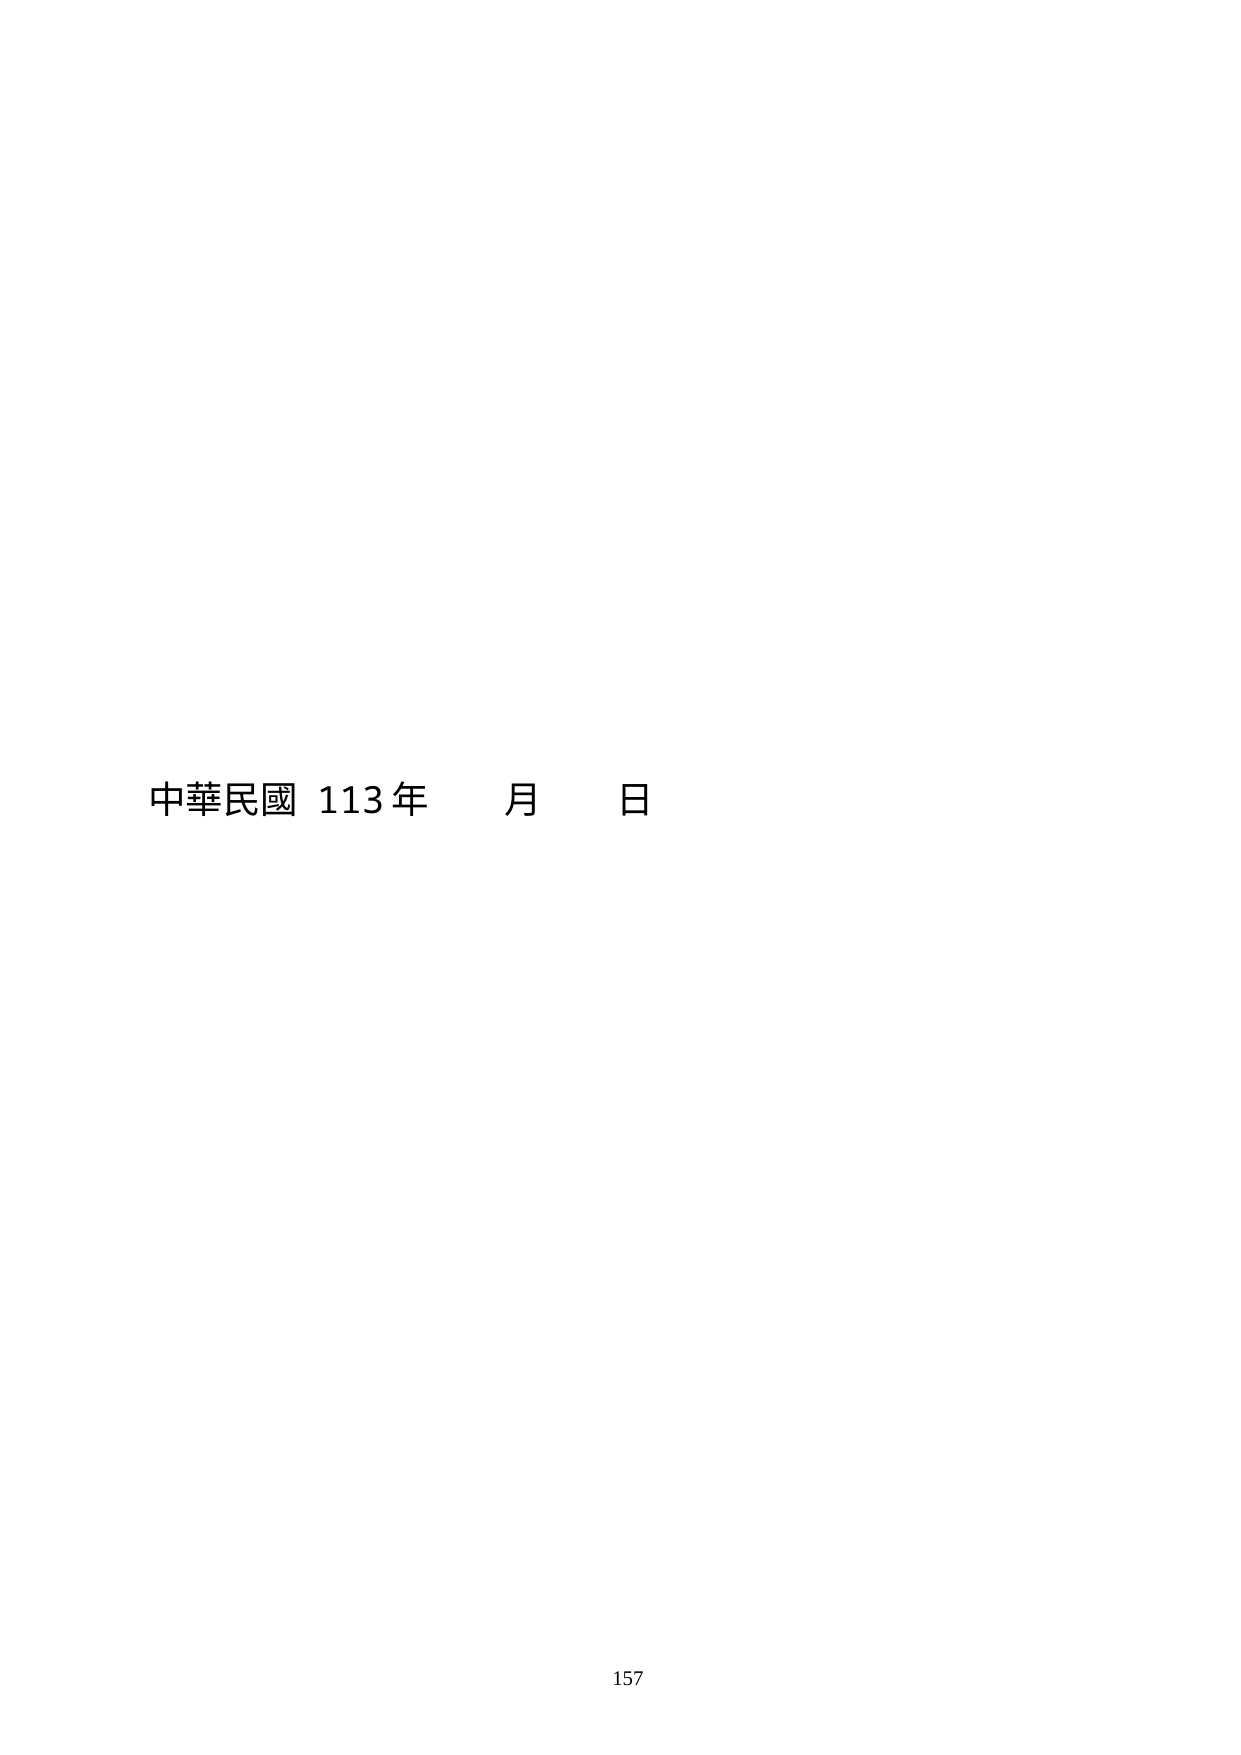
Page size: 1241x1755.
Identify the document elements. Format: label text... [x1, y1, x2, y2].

text 中華民國 113年 月 日 [148, 770, 1078, 825]
